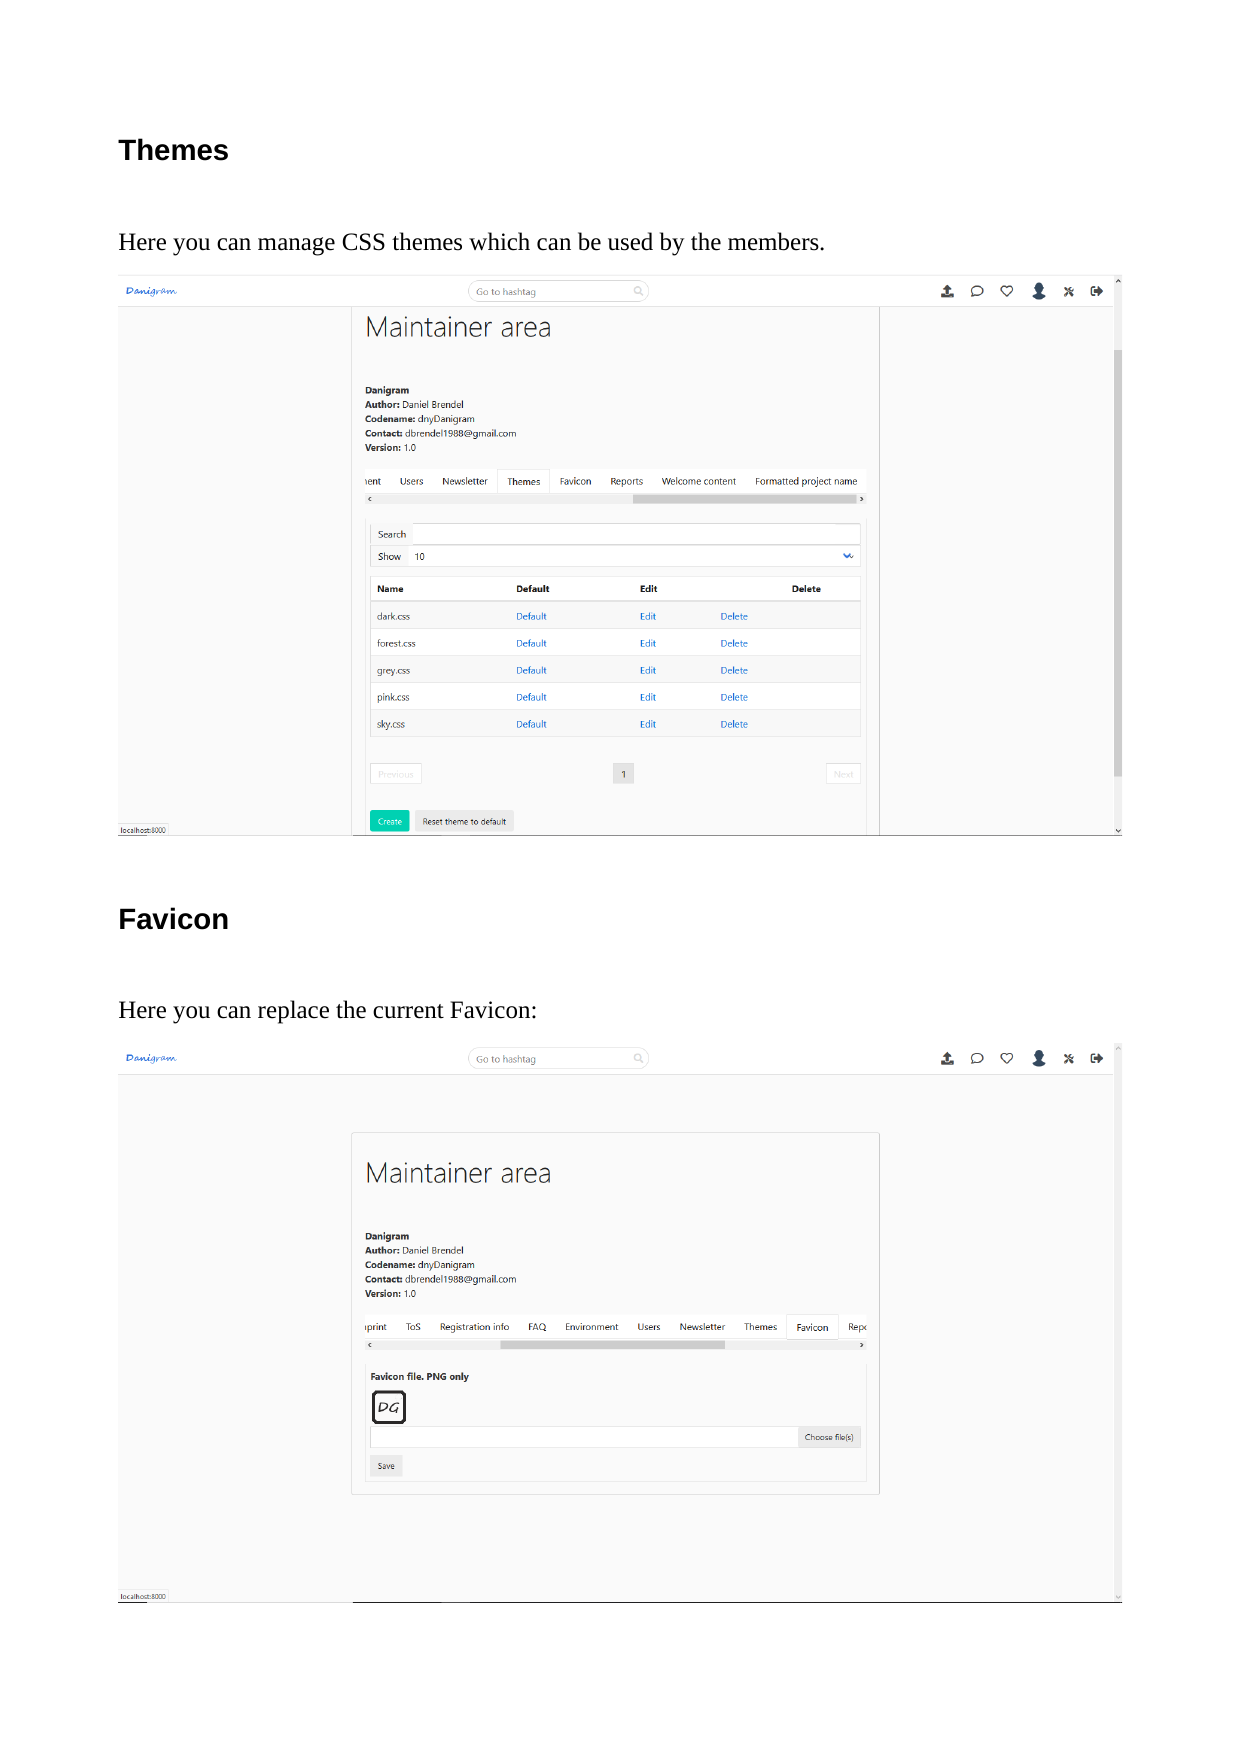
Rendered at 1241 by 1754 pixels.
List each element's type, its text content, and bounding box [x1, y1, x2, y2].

picture [118, 1043, 1123, 1603]
picture [118, 274, 1123, 836]
text Here you can manage CSS themes which can be used by the members. [118, 227, 1122, 255]
subtitle Favicon [118, 902, 1122, 935]
text Here you can replace the current Favicon: [118, 996, 1122, 1024]
subtitle Themes [118, 133, 1122, 166]
